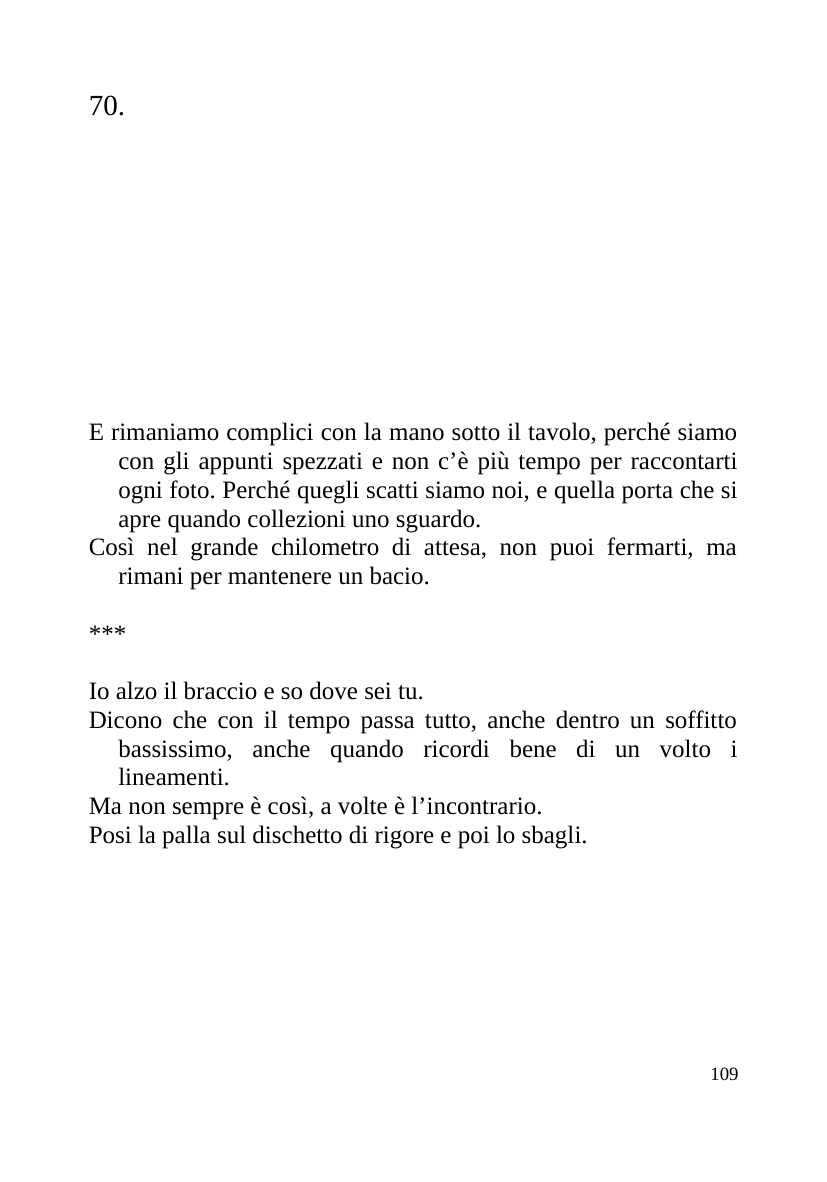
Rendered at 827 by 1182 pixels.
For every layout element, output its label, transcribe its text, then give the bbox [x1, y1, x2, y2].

text Così nel grande chilometro di attesa, non puoi fermarti, ma rimani per mantenere un bacio. [88, 532, 738, 590]
text *** [88, 619, 738, 647]
text Dicono che con il tempo passa tutto, anche dentro un soffitto bassissimo, anche quando ricordi bene di un volto i lineamenti. [88, 705, 738, 791]
text Io alzo il braccio e so dove sei tu. [88, 676, 738, 705]
subtitle 70. [88, 88, 738, 122]
text E rimaniamo complici con la mano sotto il tavolo, perché siamo con gli appunti spezzati e non c’è più tempo per raccontarti ogni foto. Perché quegli scatti siamo noi, e quella porta che si apre quando collezioni uno sguardo. [88, 417, 738, 532]
text Ma non sempre è così, a volte è l’incontrario. [88, 791, 738, 820]
text Posi la palla sul dischetto di rigore e poi lo sbagli. [88, 820, 738, 849]
